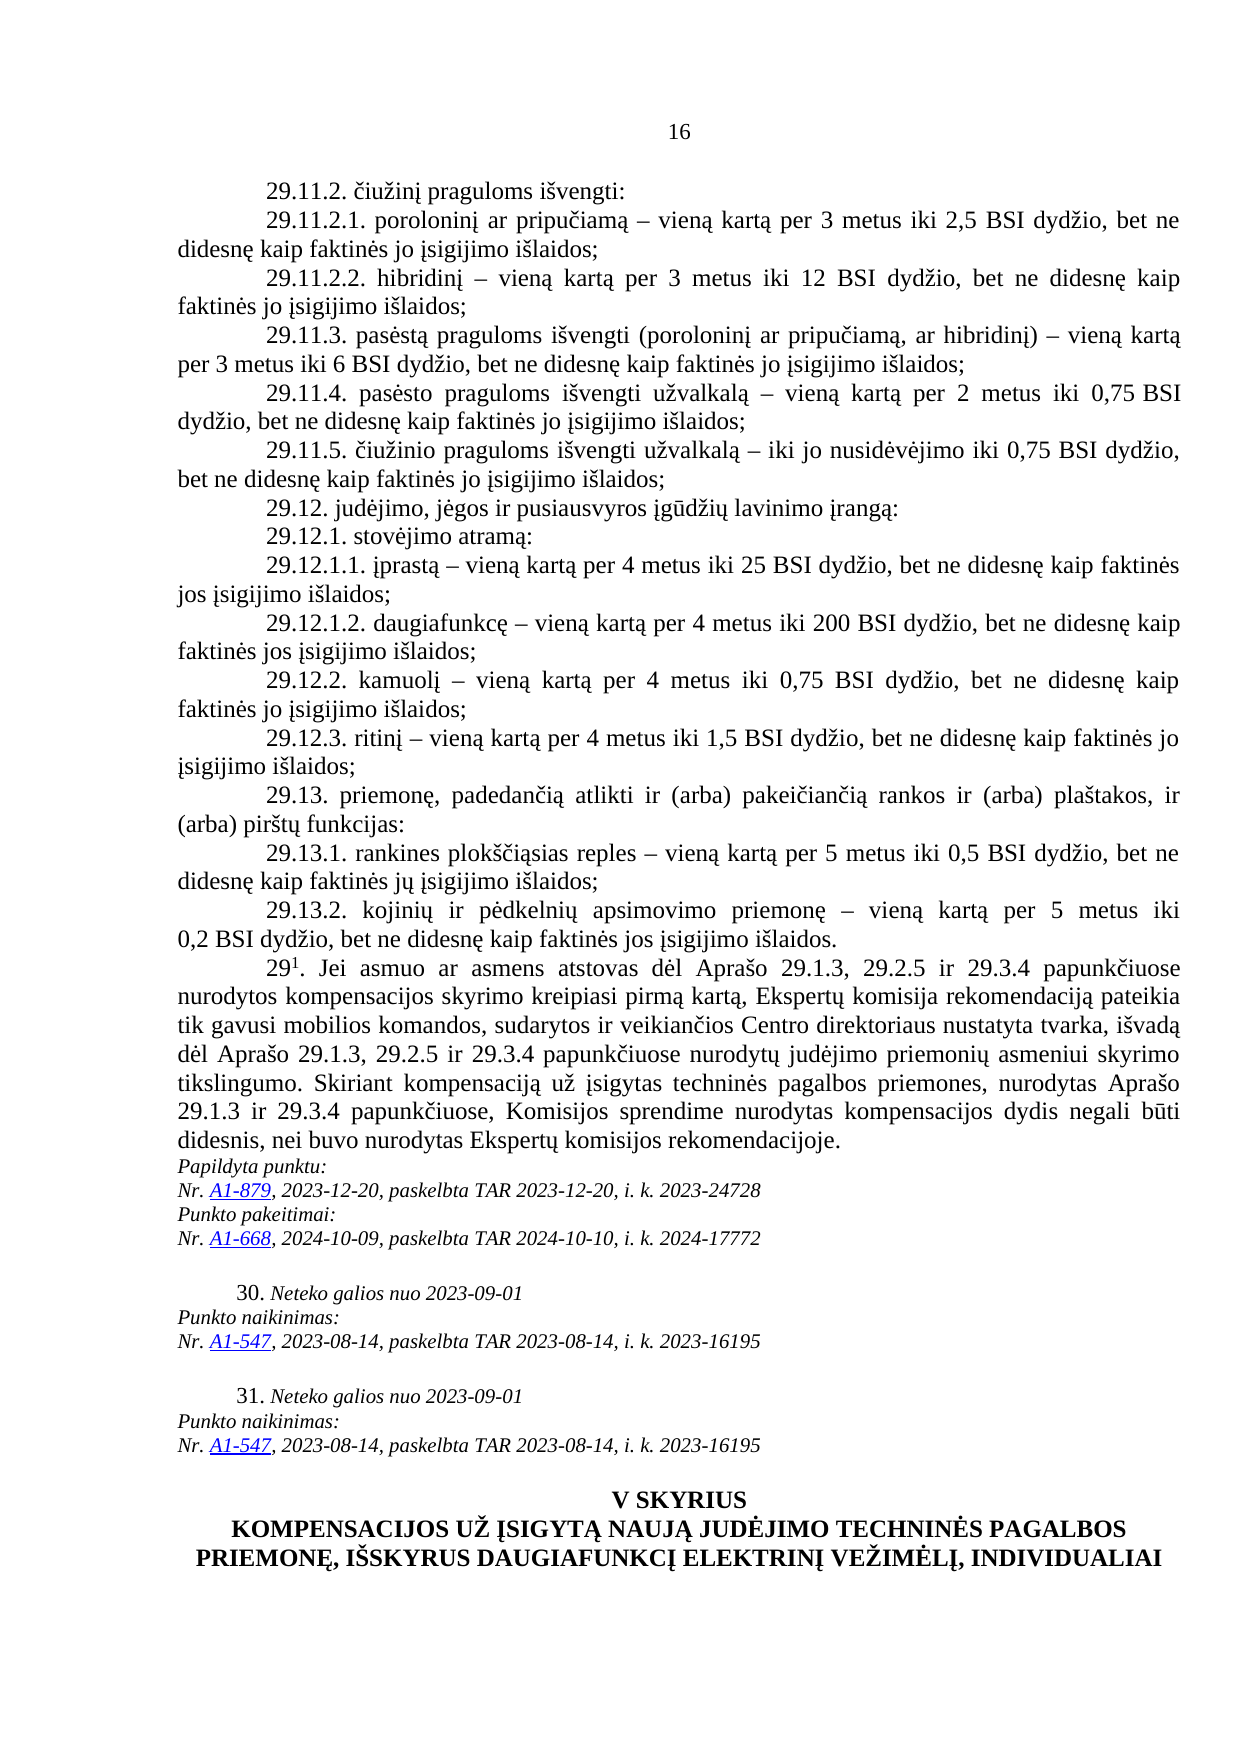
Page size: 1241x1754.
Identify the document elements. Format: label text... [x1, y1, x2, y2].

text 29.11.4. pasėsto praguloms išvengti užvalkalą – vieną kartą per 2 metus iki 0,75 BSI dydžio, bet ne didesnę kaip faktinės jo įsigijimo išlaidos; [177, 378, 1181, 435]
text 29.12.3. ritinį – vieną kartą per 4 metus iki 1,5 BSI dydžio, bet ne didesnę kaip faktinės jo įsigijimo išlaidos; [177, 723, 1181, 780]
text 29.11.3. pasėstą praguloms išvengti (poroloninį ar pripučiamą, ar hibridinį) – vieną kartą per 3 metus iki 6 BSI dydžio, bet ne didesnę kaip faktinės jo įsigijimo išlaidos; [177, 320, 1181, 378]
text 30. Neteko galios nuo 2023-09-01 [177, 1279, 1181, 1305]
text 31. Neteko galios nuo 2023-09-01 [177, 1382, 1181, 1408]
text 29.13.1. rankines plokščiąsias reples – vieną kartą per 5 metus iki 0,5 BSI dydžio, bet ne didesnę kaip faktinės jų įsigijimo išlaidos; [177, 838, 1181, 895]
text 29.11.2. čiužinį praguloms išvengti: [177, 176, 1181, 205]
text Nr. A1-547, 2023-08-14, paskelbta TAR 2023-08-14, i. k. 2023-16195 [177, 1329, 1181, 1353]
text 29.12.2. kamuolį – vieną kartą per 4 metus iki 0,75 BSI dydžio, bet ne didesnę kaip faktinės jo įsigijimo išlaidos; [177, 665, 1181, 723]
text Nr. A1-547, 2023-08-14, paskelbta TAR 2023-08-14, i. k. 2023-16195 [177, 1433, 1181, 1457]
text Nr. A1-668, 2024-10-09, paskelbta TAR 2024-10-10, i. k. 2024-17772 [177, 1226, 1181, 1250]
text Punkto pakeitimai: [177, 1202, 1181, 1226]
text 29.11.2.2. hibridinį – vieną kartą per 3 metus iki 12 BSI dydžio, bet ne didesnę kaip faktinės jo įsigijimo išlaidos; [177, 263, 1181, 320]
text Papildyta punktu: [177, 1154, 1181, 1178]
text 29.11.5. čiužinio praguloms išvengti užvalkalą – iki jo nusidėvėjimo iki 0,75 BSI dydžio, bet ne didesnę kaip faktinės jo įsigijimo išlaidos; [177, 435, 1181, 493]
text 29.11.2.1. poroloninį ar pripučiamą – vieną kartą per 3 metus iki 2,5 BSI dydžio, bet ne didesnę kaip faktinės jo įsigijimo išlaidos; [177, 205, 1181, 263]
text 29.12. judėjimo, jėgos ir pusiausvyros įgūdžių lavinimo įrangą: [177, 493, 1181, 521]
text 29.13.2. kojinių ir pėdkelnių apsimovimo priemonę – vieną kartą per 5 metus iki 0,2 BSI dydžio, bet ne didesnę kaip faktinės jos įsigijimo išlaidos. [177, 895, 1181, 953]
text Punkto naikinimas: [177, 1408, 1181, 1433]
text 29.12.1.2. daugiafunkcę – vieną kartą per 4 metus iki 200 BSI dydžio, bet ne didesnę kaip faktinės jos įsigijimo išlaidos; [177, 608, 1181, 665]
text 29.12.1.1. įprastą – vieną kartą per 4 metus iki 25 BSI dydžio, bet ne didesnę kaip faktinės jos įsigijimo išlaidos; [177, 550, 1181, 608]
text Nr. A1-879, 2023-12-20, paskelbta TAR 2023-12-20, i. k. 2023-24728 [177, 1178, 1181, 1202]
text V SKYRIUS [177, 1485, 1181, 1514]
text 29.13. priemonę, padedančią atlikti ir (arba) pakeičiančią rankos ir (arba) plaštakos, ir (arba) pirštų funkcijas: [177, 780, 1181, 838]
text Punkto naikinimas: [177, 1305, 1181, 1329]
text 291. Jei asmuo ar asmens atstovas dėl Aprašo 29.1.3, 29.2.5 ir 29.3.4 papunkčiuose nurodytos kompensacijos skyrimo kreipiasi pirmą kartą, Ekspertų komisija rekomendaciją pateikia tik gavusi mobilios komandos, sudarytos ir veikiančios Centro direktoriaus nustatyta tvarka, išvadą dėl Aprašo 29.1.3, 29.2.5 ir 29.3.4 papunkčiuose nurodytų judėjimo priemonių asmeniui skyrimo tikslingumo. Skiriant kompensaciją už įsigytas techninės pagalbos priemones, nurodytas Aprašo 29.1.3 ir 29.3.4 papunkčiuose, Komisijos sprendime nurodytas kompensacijos dydis negali būti didesnis, nei buvo nurodytas Ekspertų komisijos rekomendacijoje. [177, 953, 1181, 1154]
text 29.12.1. stovėjimo atramą: [177, 521, 1181, 550]
text KOMPENSACIJOS UŽ ĮSIGYTĄ NAUJĄ JUDĖJIMO TECHNINĖS PAGALBOS PRIEMONĘ, IŠSKYRUS DAUGIAFUNKCĮ ELEKTRINĮ VEŽIMĖLĮ, INDIVIDUALIAI [177, 1514, 1181, 1572]
